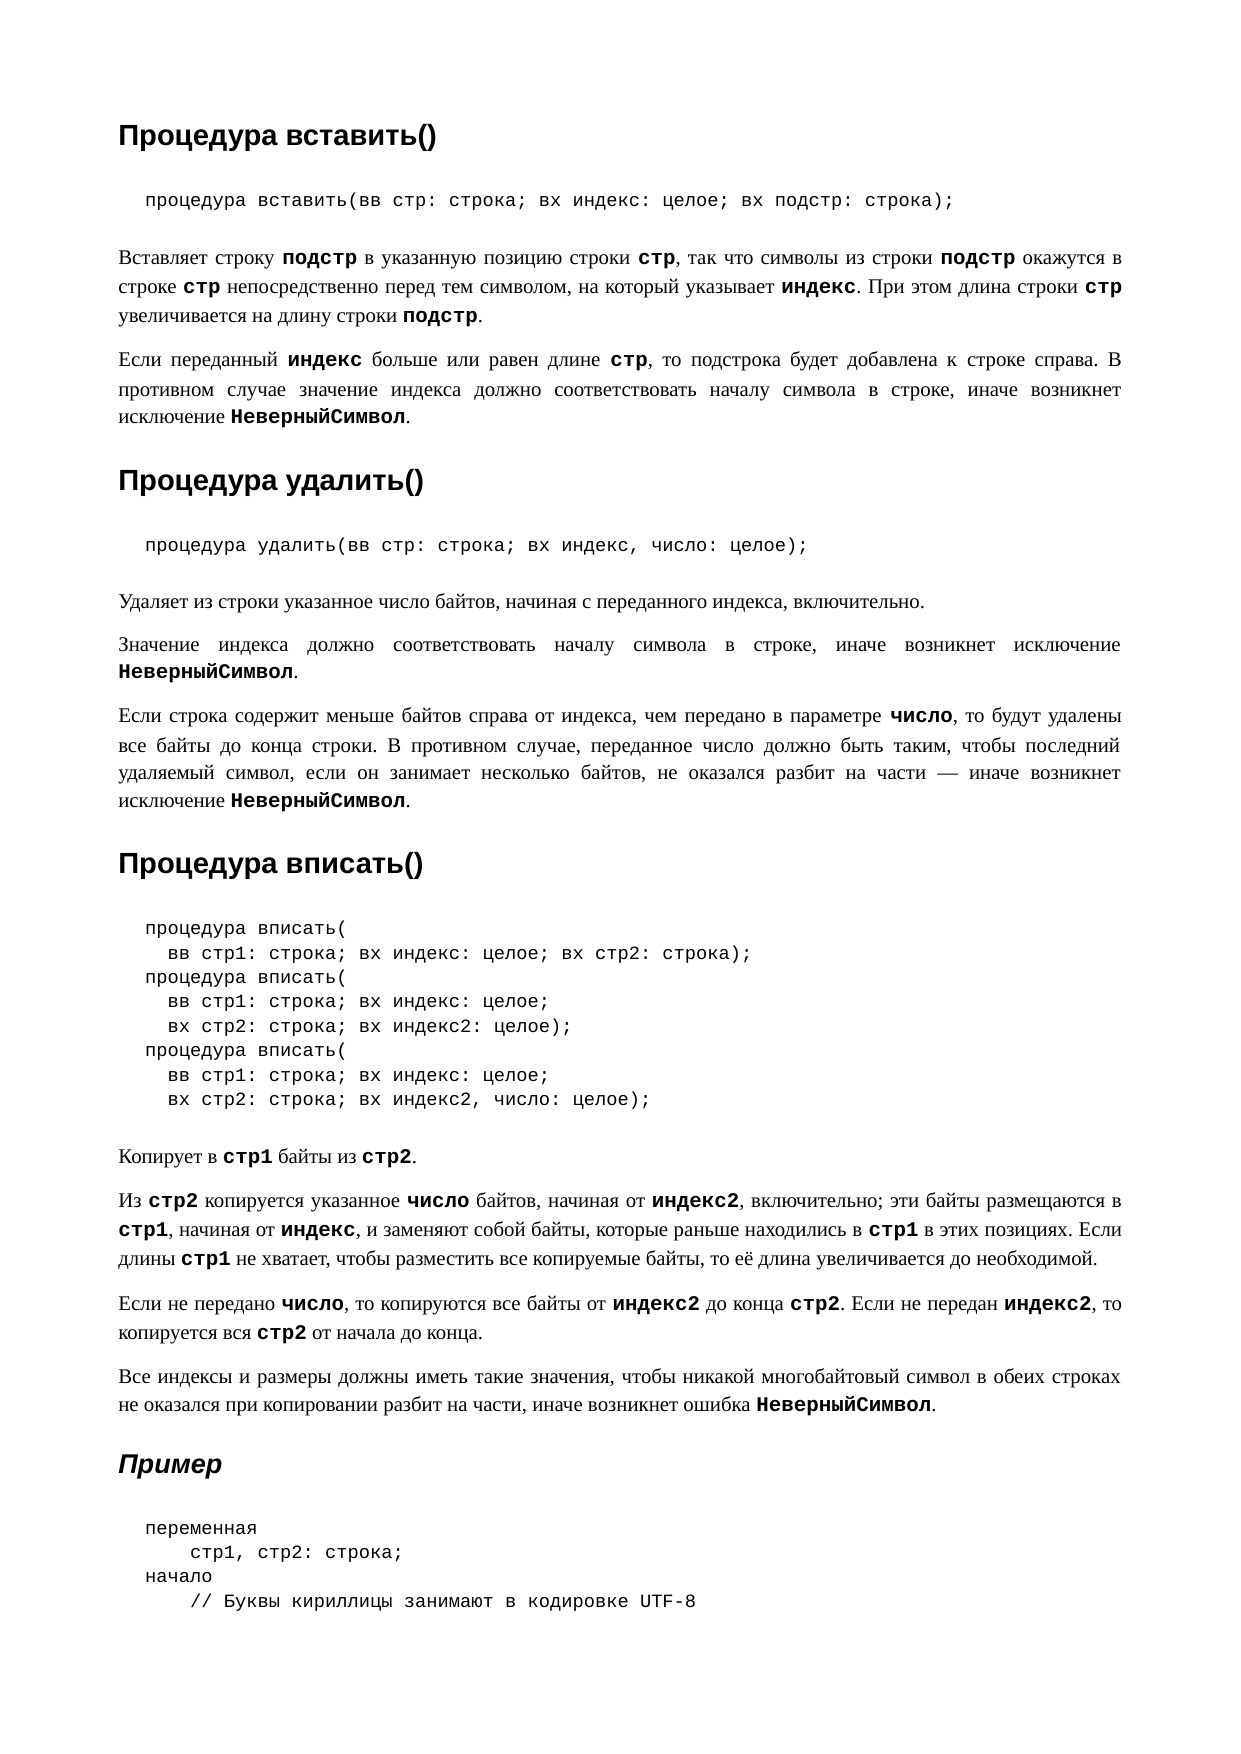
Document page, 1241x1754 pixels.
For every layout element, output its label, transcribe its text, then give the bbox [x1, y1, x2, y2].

text Копирует в стр1 байты из стр2. [118, 1144, 1122, 1169]
text Удаляет из строки указанное число байтов, начиная с переданного индекса, включительно. [118, 589, 1122, 613]
text процедура вписать( вв стр1: строка; вх индекс: целое; вх стр2: строка; вх индекс2, число: целое); [136, 1032, 1104, 1120]
text переменная [136, 1510, 1104, 1534]
text Все индексы и размеры должны иметь такие значения, чтобы никакой многобайтовый символ в обеих строках не оказался при копировании разбит на части, иначе возникнет ошибка НеверныйСимвол. [118, 1364, 1122, 1417]
subtitle Процедура вписать() [118, 847, 1122, 880]
text процедура вписать( вв стр1: строка; вх индекс: целое; вх стр2: строка); [136, 910, 1104, 959]
text процедура вставить(вв стр: строка; вх индекс: целое; вх подстр: строка); [136, 182, 1104, 221]
subtitle Процедура вставить() [118, 118, 1122, 152]
text Значение индекса должно соответствовать началу символа в строке, иначе возникнет исключение НеверныйСимвол. [118, 632, 1122, 685]
text Если не передано число, то копируются все байты от индекс2 до конца стр2. Если не передан индекс2, то копируется вся стр2 от начала до конца. [118, 1291, 1122, 1346]
subtitle Процедура удалить() [118, 463, 1122, 496]
text // Буквы кириллицы занимают в кодировке UTF-8 [136, 1583, 1104, 1622]
text начало [136, 1558, 1104, 1583]
text Вставляет строку подстр в указанную позицию строки стр, так что символы из строки подстр окажутся в строке стр непосредственно перед тем символом, на который указывает индекс. При этом длина строки стр увеличивается на длину строки подстр. [118, 244, 1122, 329]
text процедура удалить(вв стр: строка; вх индекс, число: целое); [136, 527, 1104, 566]
text Из стр2 копируется указанное число байтов, начиная от индекс2, включительно; эти байты размещаются в стр1, начиная от индекс, и заменяют собой байты, которые раньше находились в стр1 в этих позициях. Если длины стр1 не хватает, чтобы разместить все копируемые байты, то её длина увеличивается до необходимой. [118, 1188, 1122, 1272]
subtitle Пример [118, 1448, 1122, 1479]
text процедура вписать( вв стр1: строка; вх индекс: целое; вх стр2: строка; вх индекс2: целое); [136, 959, 1104, 1032]
text Если переданный индекс больше или равен длине стр, то подстрока будет добавлена к строке справа. В противном случае значение индекса должно соответствовать началу символа в строке, иначе возникнет исключение НеверныйСимвол. [118, 347, 1122, 430]
text Если строка содержит меньше байтов справа от индекса, чем передано в параметре число, то будут удалены все байты до конца строки. В противном случае, переданное число должно быть таким, чтобы последний удаляемый символ, если он занимает несколько байтов, не оказался разбит на части — иначе возникнет исключение НеверныйСимвол. [118, 703, 1122, 813]
text стр1, стр2: строка; [136, 1534, 1104, 1558]
